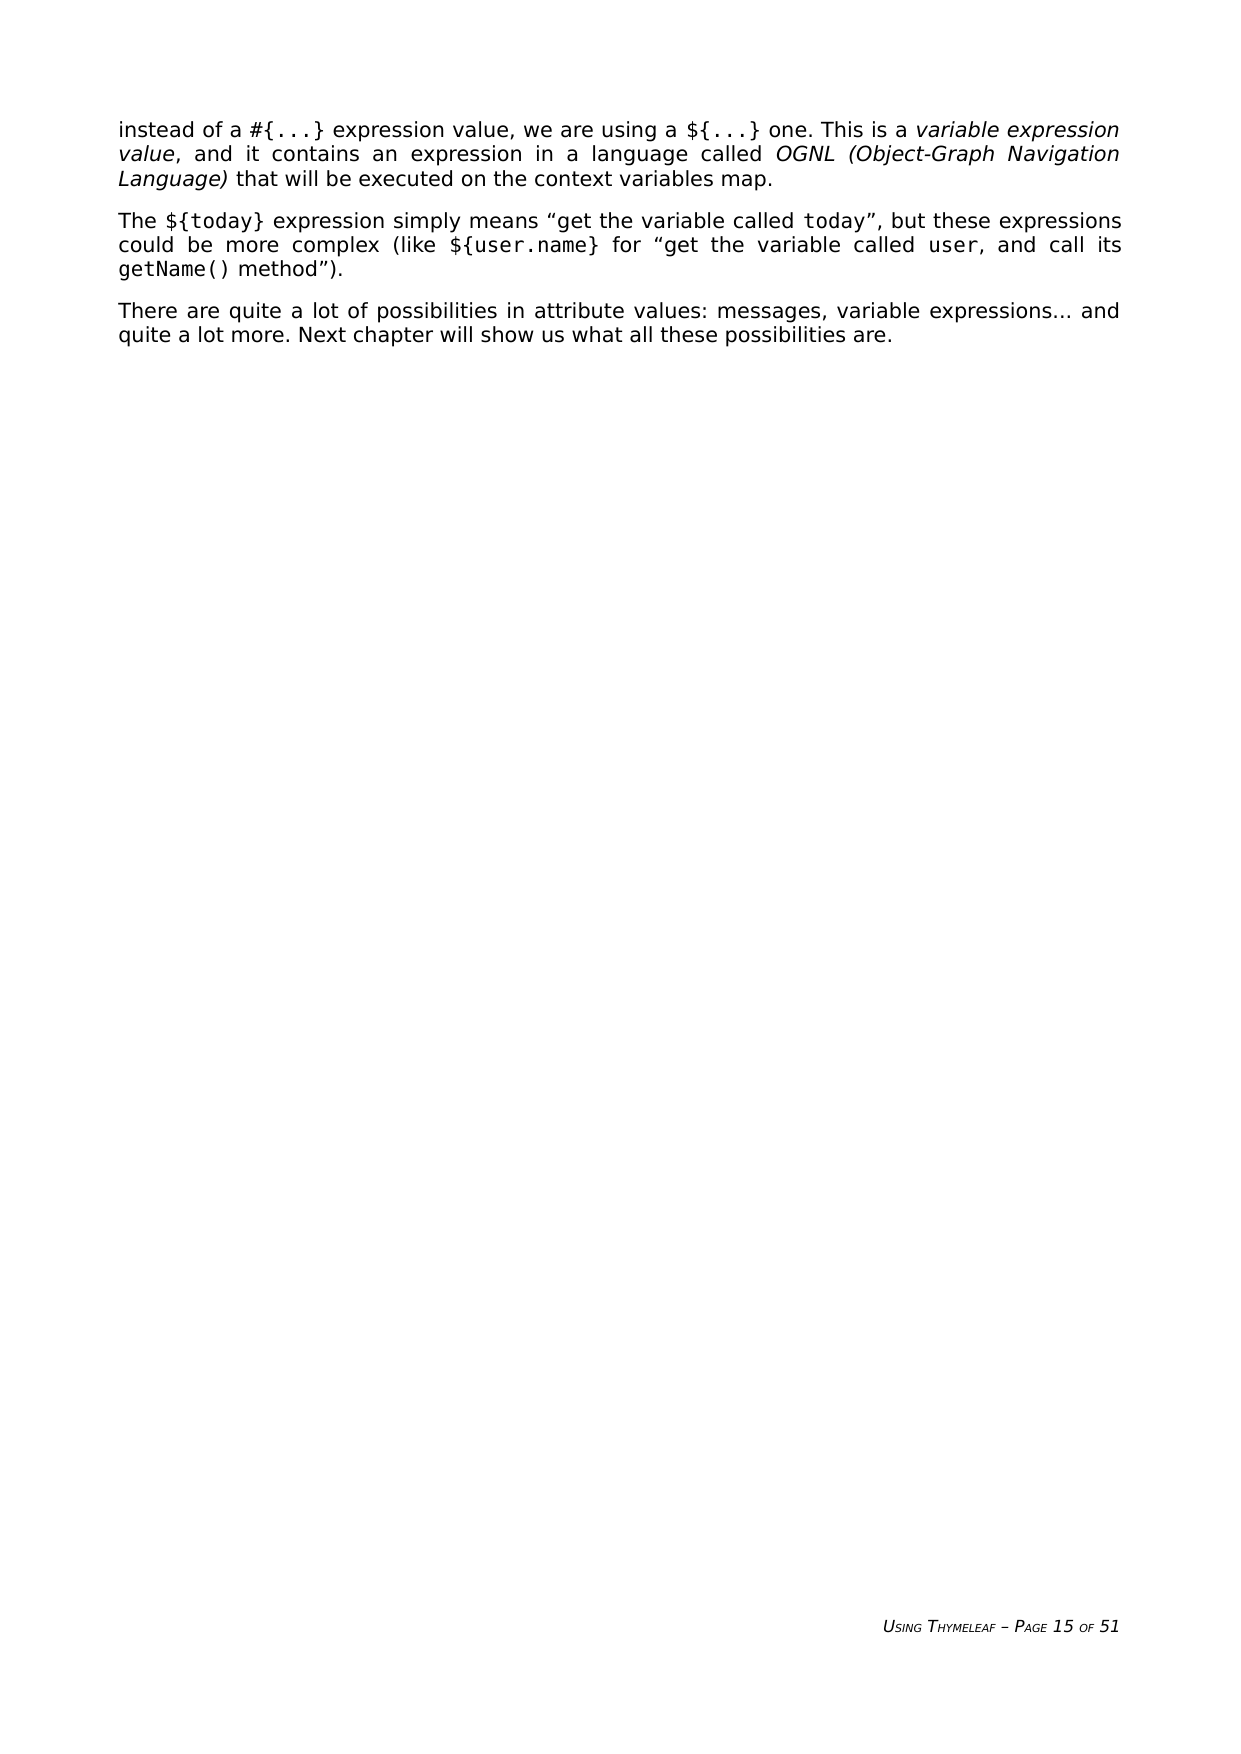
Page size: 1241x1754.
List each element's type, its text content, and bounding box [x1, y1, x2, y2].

text instead of a #{...} expression value, we are using a ${...} one. This is a variable expression value, and it contains an expression in a language called OGNL (Object-Graph Navigation Language) that will be executed on the context variables map. [118, 118, 1122, 191]
text There are quite a lot of possibilities in attribute values: messages, variable expressions... and quite a lot more. Next chapter will show us what all these possibilities are. [118, 299, 1122, 348]
text The ${today} expression simply means “get the variable called today”, but these expressions could be more complex (like ${user.name} for “get the variable called user, and call its getName() method”). [118, 209, 1122, 281]
